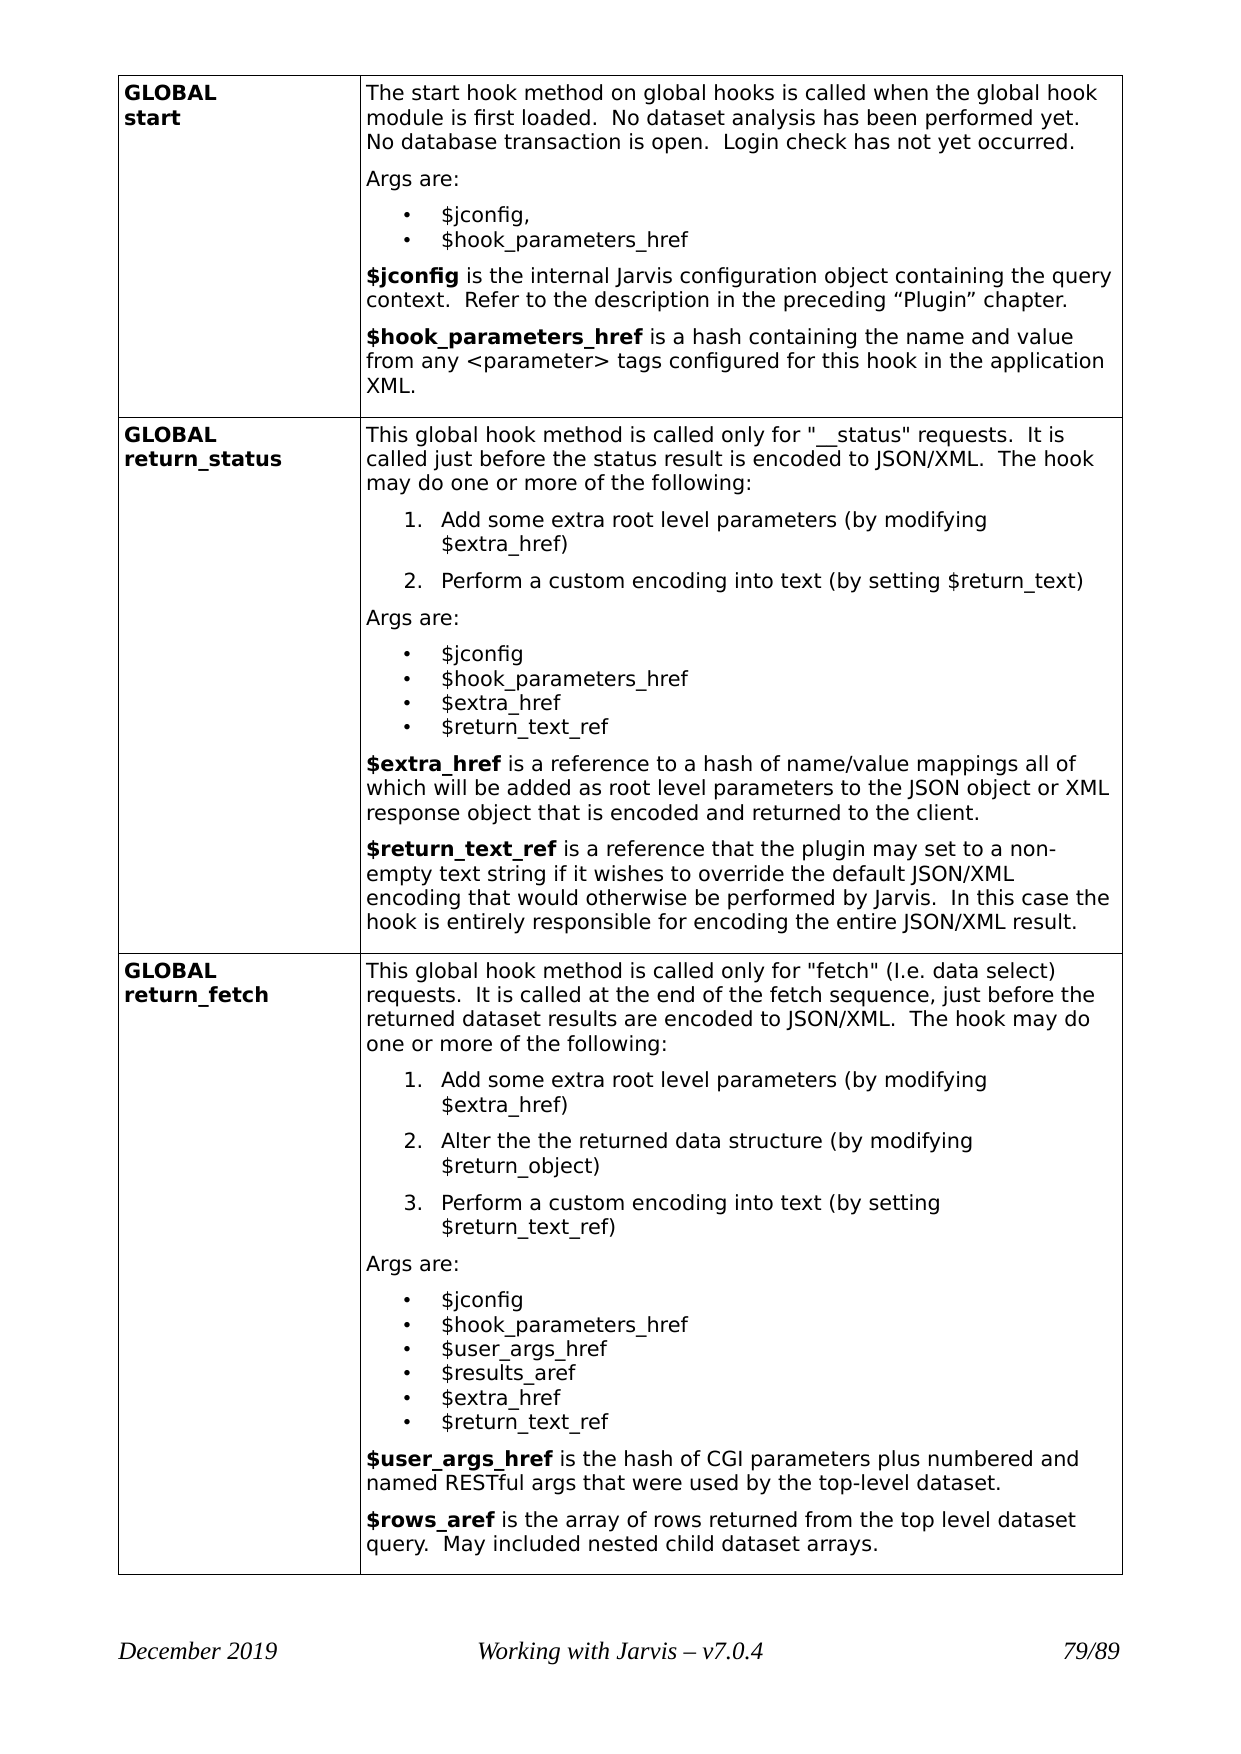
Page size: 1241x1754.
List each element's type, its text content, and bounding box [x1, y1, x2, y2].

table_cell GLOBAL return_status [119, 418, 360, 953]
table_cell This global hook method is called only for "fetch" (I.e. data select) requests. It is called at the end of the fetch sequence, just before the returned dataset results are encoded to JSON/XML. The hook may do one or more of the following: Add some extra root level parameters (by modifying $extra_href) Alter the the returned data structure (by modifying $return_object) Perform a custom encoding into text (by setting $return_text_ref) Args are: $jconfig $hook_parameters_href $user_args_href $results_aref $extra_href $return_text_ref $user_args_href is the hash of CGI parameters plus numbered and named RESTful args that were used by the top-level dataset. $rows_aref is the array of rows returned from the top level dataset query. May included nested child dataset arrays. [361, 954, 1122, 1574]
table_cell This global hook method is called only for "__status" requests. It is called just before the status result is encoded to JSON/XML. The hook may do one or more of the following: Add some extra root level parameters (by modifying $extra_href) Perform a custom encoding into text (by setting $return_text) Args are: $jconfig $hook_parameters_href $extra_href $return_text_ref $extra_href is a reference to a hash of name/value mappings all of which will be added as root level parameters to the JSON object or XML response object that is encoded and returned to the client. $return_text_ref is a reference that the plugin may set to a non-empty text string if it wishes to override the default JSON/XML encoding that would otherwise be performed by Jarvis. In this case the hook is entirely responsible for encoding the entire JSON/XML result. [361, 418, 1122, 953]
table_cell GLOBAL start [119, 76, 360, 416]
table_cell GLOBAL return_fetch [119, 954, 360, 1574]
table_cell The start hook method on global hooks is called when the global hook module is first loaded. No dataset analysis has been performed yet. No database transaction is open. Login check has not yet occurred. Args are: $jconfig, $hook_parameters_href $jconfig is the internal Jarvis configuration object containing the query context. Refer to the description in the preceding “Plugin” chapter. $hook_parameters_href is a hash containing the name and value from any <parameter> tags configured for this hook in the application XML. [361, 76, 1122, 416]
